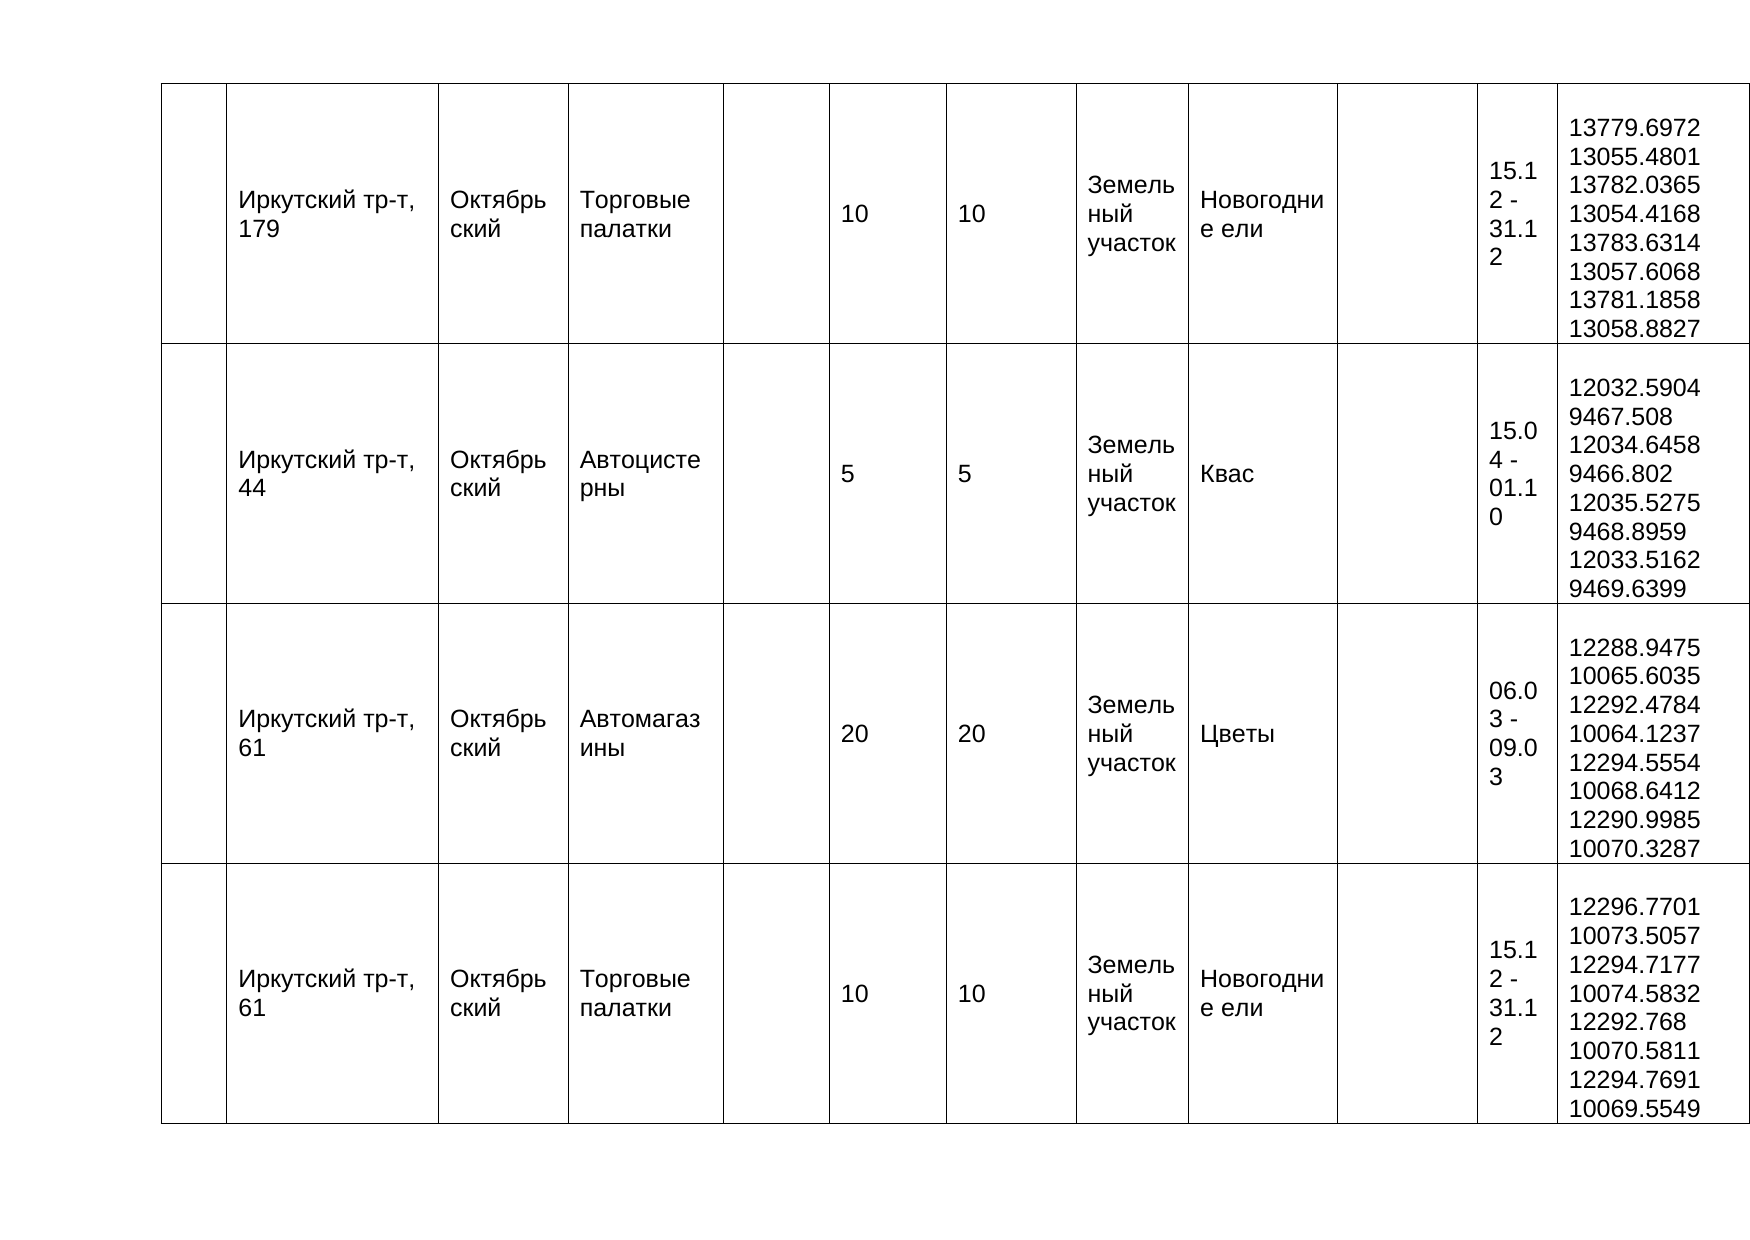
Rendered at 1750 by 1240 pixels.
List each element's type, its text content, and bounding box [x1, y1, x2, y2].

table_cell 10 [947, 864, 1076, 1122]
table_cell Торговые палатки [569, 864, 723, 1122]
table_cell Автоцистерны [569, 344, 723, 603]
table_cell 15.04 - 01.10 [1478, 344, 1557, 603]
table_cell Новогодние ели [1189, 84, 1337, 343]
table_cell Октябрьский [439, 864, 568, 1122]
table_cell 06.03 - 09.03 [1478, 604, 1557, 863]
table_cell Иркутский тр-т, 44 [227, 344, 438, 603]
table_cell Цветы [1189, 604, 1337, 863]
table_cell 10 [830, 864, 946, 1122]
table_cell 12032.5904 9467.508 12034.6458 9466.802 12035.5275 9468.8959 12033.5162 9469.6399 [1558, 344, 1749, 603]
table_cell 5 [947, 344, 1076, 603]
table_cell [162, 604, 226, 863]
table_cell Земельный участок [1077, 344, 1188, 603]
table_cell 13779.6972 13055.4801 13782.0365 13054.4168 13783.6314 13057.6068 13781.1858 13058.8827 [1558, 84, 1749, 343]
table_cell 15.12 - 31.12 [1478, 864, 1557, 1122]
table_cell Иркутский тр-т, 61 [227, 604, 438, 863]
table_cell 5 [830, 344, 946, 603]
table_cell [1338, 604, 1477, 863]
table_cell Земельный участок [1077, 864, 1188, 1122]
table_cell [162, 864, 226, 1122]
table_cell Автомагазины [569, 604, 723, 863]
table_cell Иркутский тр-т, 61 [227, 864, 438, 1122]
table_cell 20 [947, 604, 1076, 863]
table_cell [724, 344, 829, 603]
table_cell 20 [830, 604, 946, 863]
table_cell [1338, 344, 1477, 603]
table_cell Иркутский тр-т, 179 [227, 84, 438, 343]
table_cell [162, 84, 226, 343]
table_cell 10 [830, 84, 946, 343]
table_cell Октябрьский [439, 84, 568, 343]
table_cell Октябрьский [439, 344, 568, 603]
table_cell Квас [1189, 344, 1337, 603]
table_cell Земельный участок [1077, 84, 1188, 343]
table_cell Торговые палатки [569, 84, 723, 343]
table_cell [1338, 864, 1477, 1122]
table_cell 12288.9475 10065.6035 12292.4784 10064.1237 12294.5554 10068.6412 12290.9985 10070.3287 [1558, 604, 1749, 863]
table_cell 15.12 - 31.12 [1478, 84, 1557, 343]
table_cell Земельный участок [1077, 604, 1188, 863]
table_cell [724, 604, 829, 863]
table_cell [162, 344, 226, 603]
table_cell 10 [947, 84, 1076, 343]
table_cell [1338, 84, 1477, 343]
table_cell Новогодние ели [1189, 864, 1337, 1122]
table_cell Октябрьский [439, 604, 568, 863]
table_cell [724, 864, 829, 1122]
table_cell 12296.7701 10073.5057 12294.7177 10074.5832 12292.768 10070.5811 12294.7691 10069.5549 [1558, 864, 1749, 1122]
table_cell [724, 84, 829, 343]
